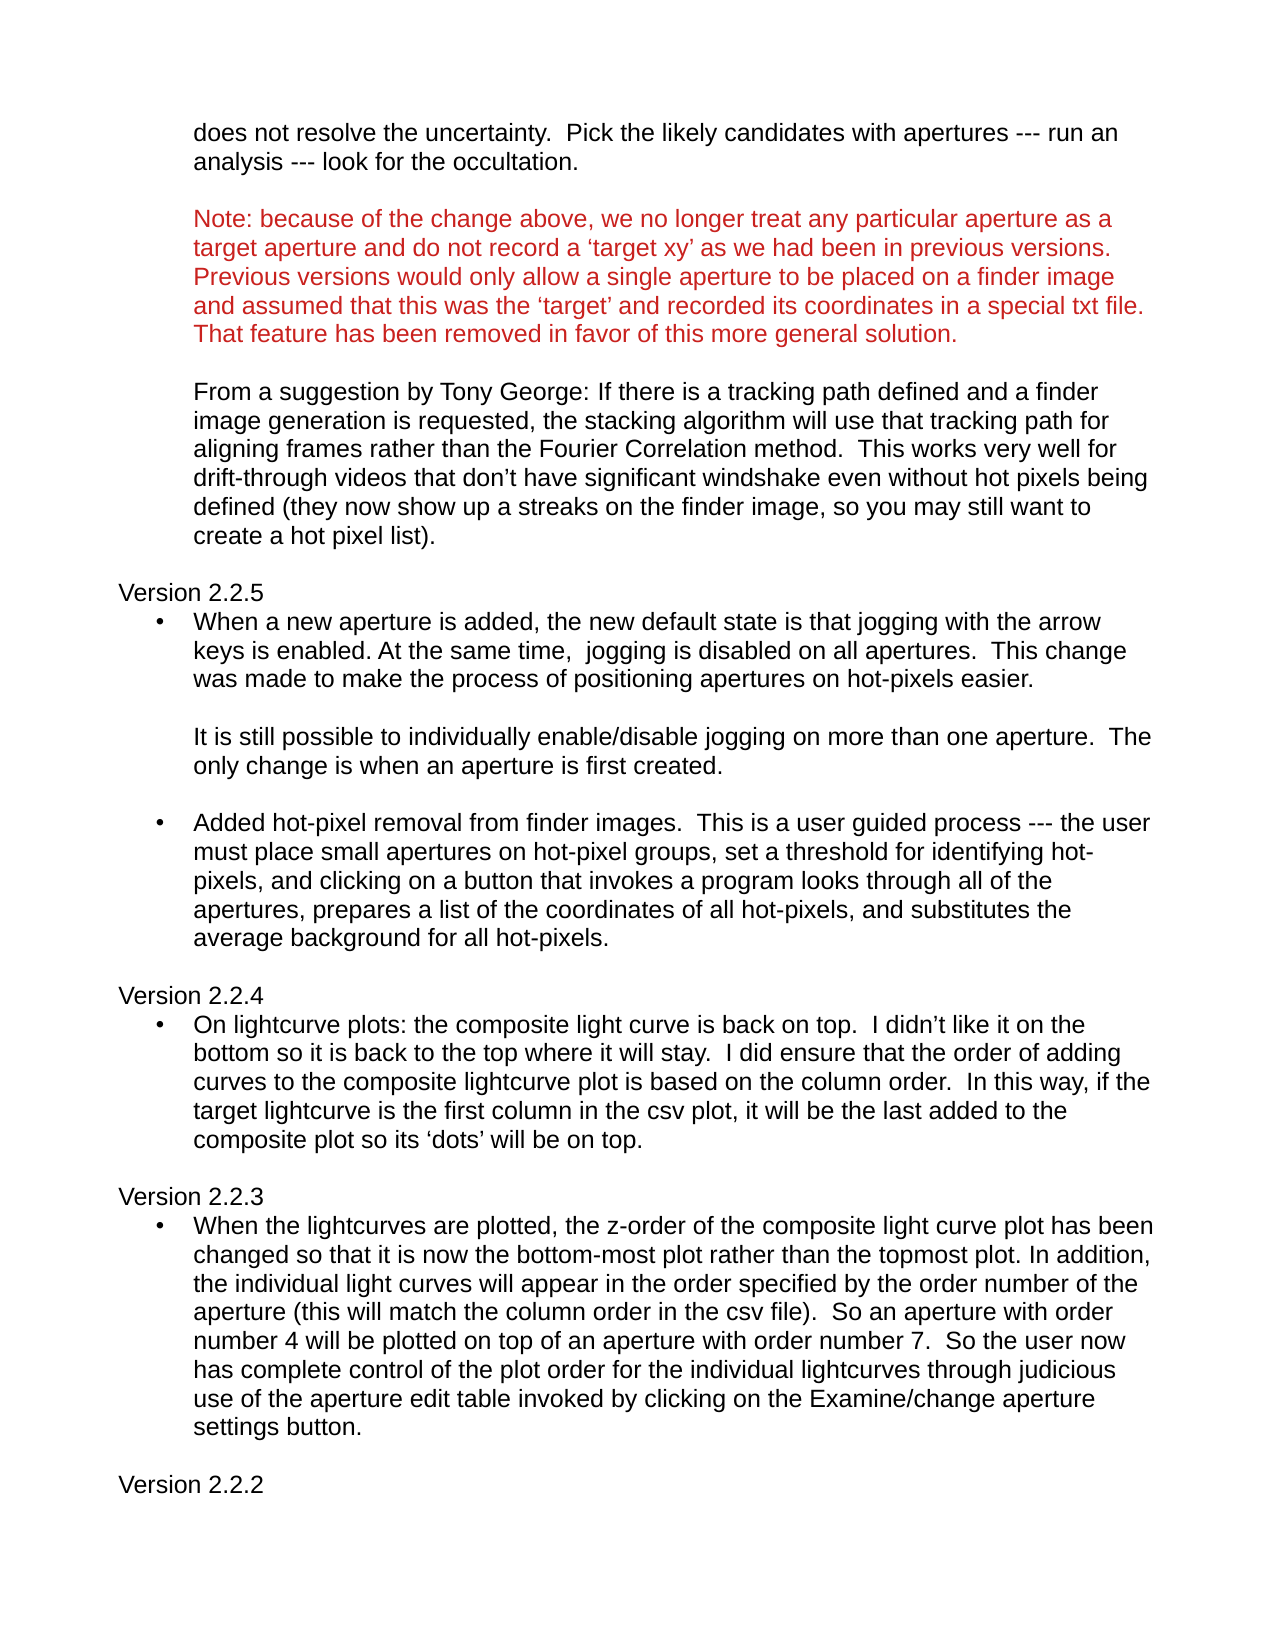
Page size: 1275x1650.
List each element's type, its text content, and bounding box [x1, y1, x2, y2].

list On lightcurve plots: the composite light curve is back on top. I didn’t like it on the bottom so it is back to the top where it will stay. I did ensure that the order of adding curves to the composite lightcurve plot is based on the column order. In this way, if the target lightcurve is the first column in the csv plot, it will be the last added to the composite plot so its ‘dots’ will be on top. [156, 1009, 1157, 1182]
text Version 2.2.4 [118, 981, 1157, 1009]
list When the lightcurves are plotted, the z-order of the composite light curve plot has been changed so that it is now the bottom-most plot rather than the topmost plot. In addition, the individual light curves will appear in the order specified by the order number of the aperture (this will match the column order in the csv file). So an aperture with order number 4 will be plotted on top of an aperture with order number 7. So the user now has complete control of the plot order for the individual lightcurves through judicious use of the aperture edit table invoked by clicking on the Examine/change aperture settings button. [156, 1211, 1157, 1470]
text Version 2.2.5 [118, 578, 1157, 607]
list When a new aperture is added, the new default state is that jogging with the arrow keys is enabled. At the same time, jogging is disabled on all apertures. This change was made to make the process of positioning apertures on hot-pixels easier. It is still possible to individually enable/disable jogging on more than one aperture. The only change is when an aperture is first created. [156, 607, 1157, 808]
text Version 2.2.3 [118, 1182, 1157, 1211]
list does not resolve the uncertainty. Pick the likely candidates with apertures --- run an analysis --- look for the occultation. Note: because of the change above, we no longer treat any particular aperture as a target aperture and do not record a ‘target xy’ as we had been in previous versions. Previous versions would only allow a single aperture to be placed on a finder image and assumed that this was the ‘target’ and recorded its coordinates in a special txt file. That feature has been removed in favor of this more general solution. From a suggestion by Tony George: If there is a tracking path defined and a finder image generation is requested, the stacking algorithm will use that tracking path for aligning frames rather than the Fourier Correlation method. This works very well for drift-through videos that don’t have significant windshake even without hot pixels being defined (they now show up a streaks on the finder image, so you may still want to create a hot pixel list). [156, 118, 1157, 549]
list Added hot-pixel removal from finder images. This is a user guided process --- the user must place small apertures on hot-pixel groups, set a threshold for identifying hot-pixels, and clicking on a button that invokes a program looks through all of the apertures, prepares a list of the coordinates of all hot-pixels, and substitutes the average background for all hot-pixels. [156, 808, 1157, 981]
text Version 2.2.2 [118, 1470, 1157, 1498]
